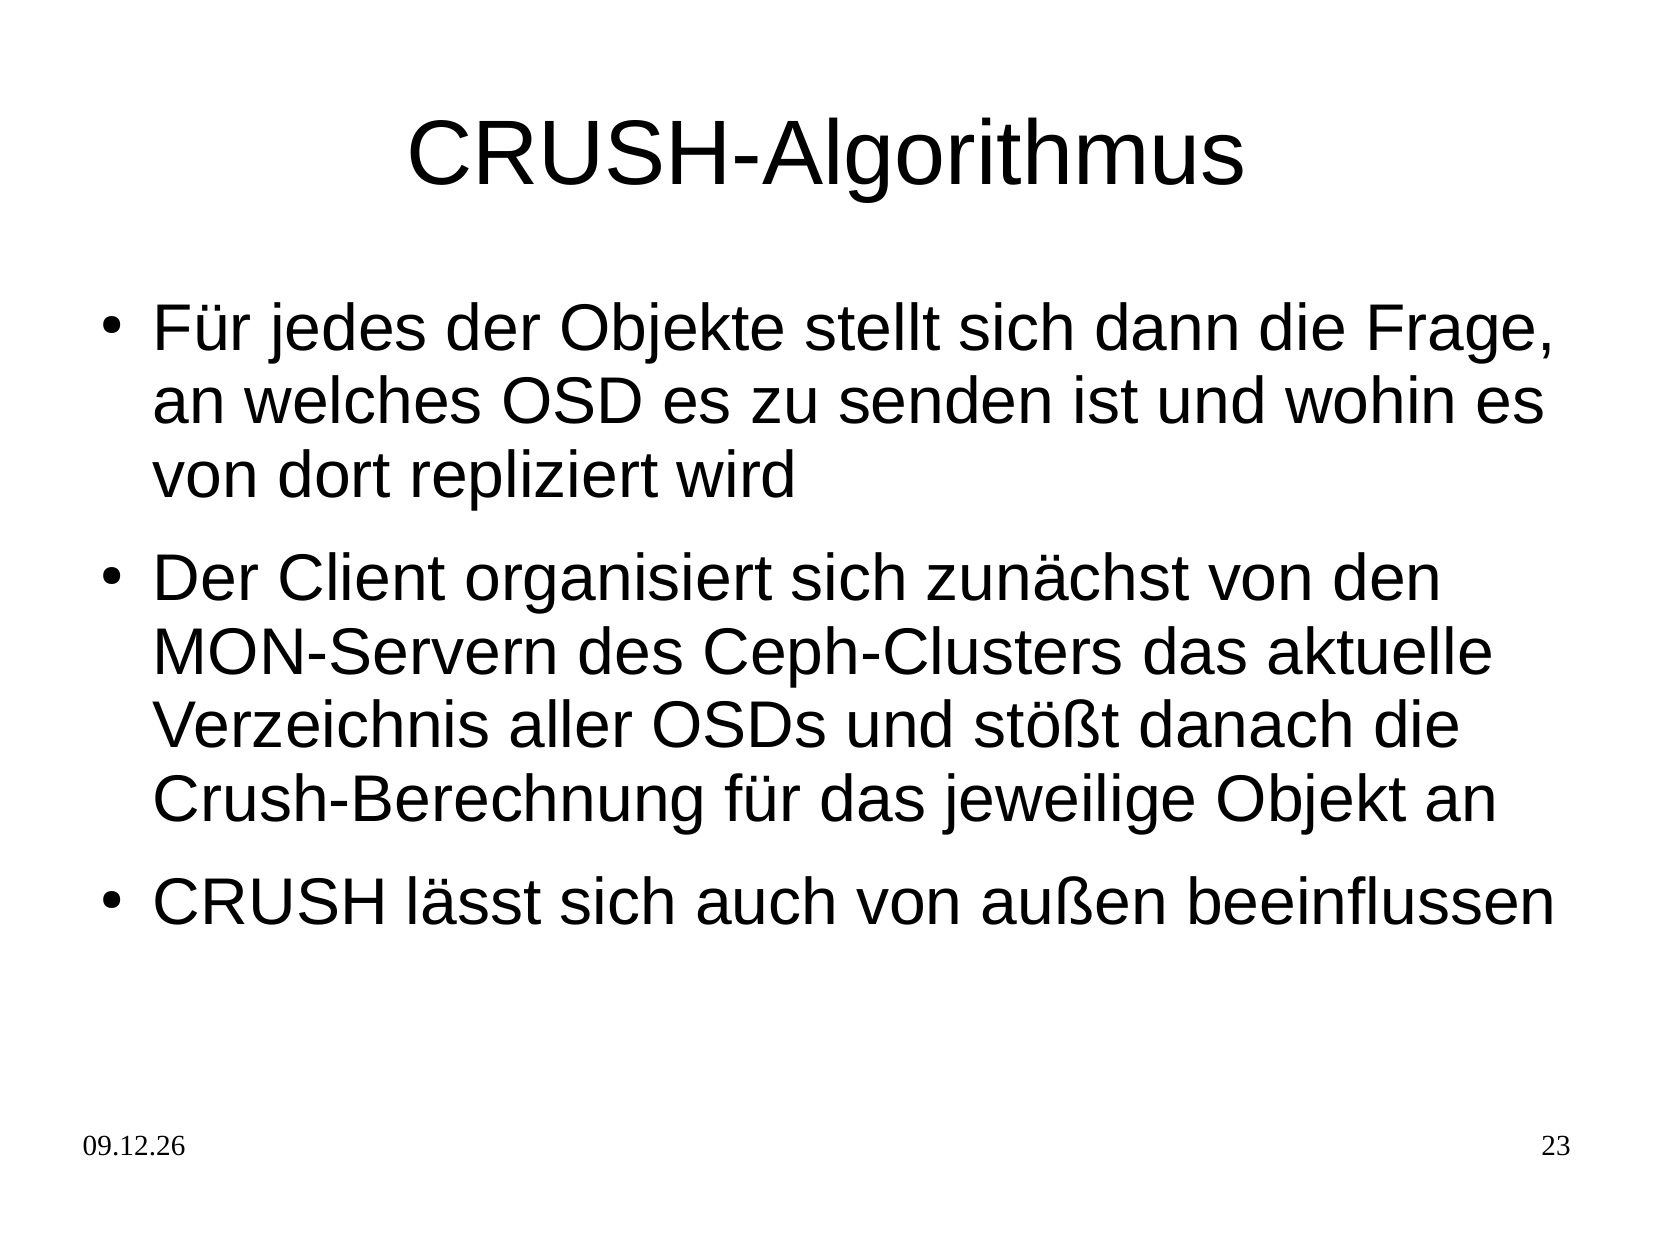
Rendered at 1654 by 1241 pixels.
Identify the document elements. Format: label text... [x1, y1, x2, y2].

title CRUSH-Algorithmus [82, 49, 1571, 257]
list Für jedes der Objekte stellt sich dann die Frage, an welches OSD es zu senden ist und wohin es von dort repliziert wird Der Client organisiert sich zunächst von den MON-Servern des Ceph-Clusters das aktuelle Verzeichnis aller OSDs und stößt danach die Crush-Berechnung für das jeweilige Objekt an CRUSH lässt sich auch von außen beeinflussen [82, 290, 1571, 1010]
